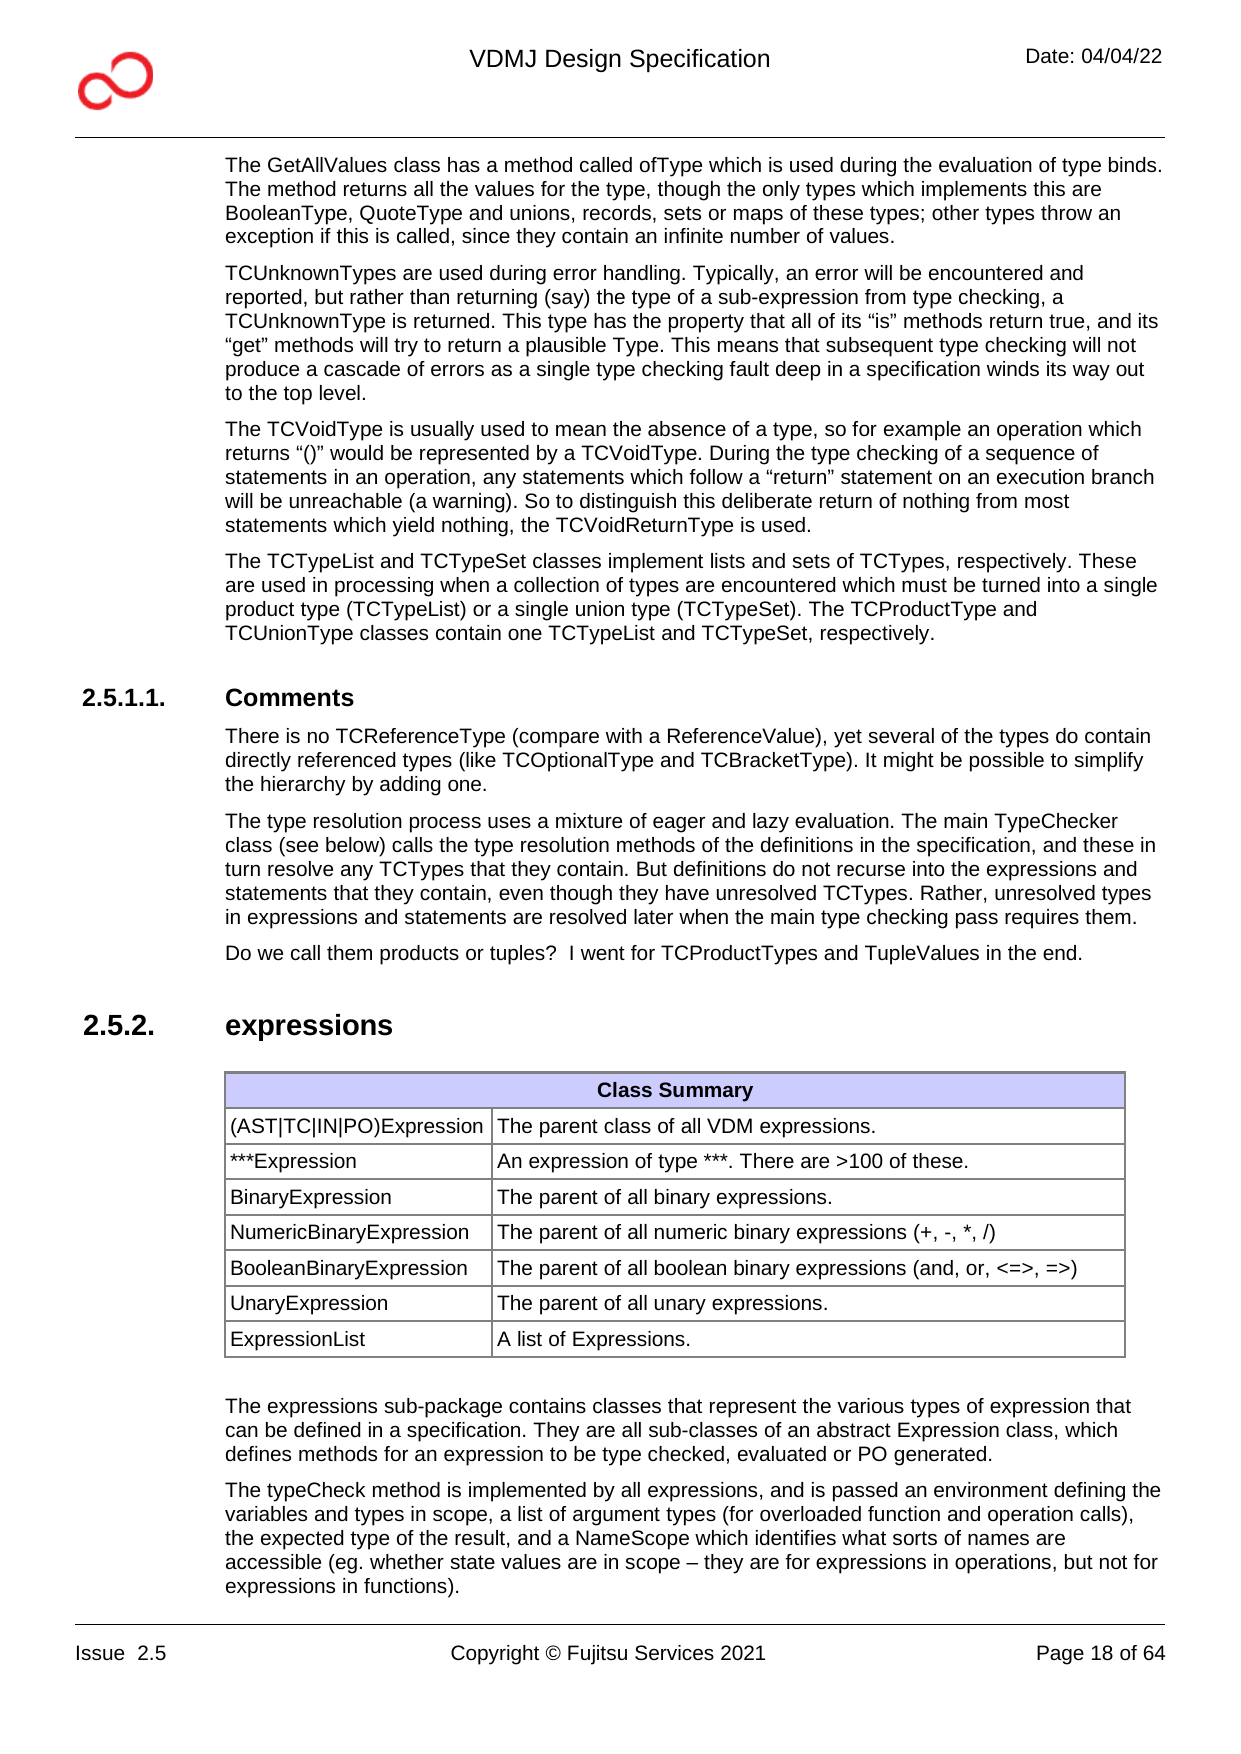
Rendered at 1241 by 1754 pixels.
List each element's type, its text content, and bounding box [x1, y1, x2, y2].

table_cell ExpressionList [226, 1322, 491, 1356]
text Do we call them products or tuples? I went for TCProductTypes and TupleValues in the end. [225, 941, 1165, 965]
table_cell UnaryExpression [226, 1287, 491, 1320]
table_cell The parent of all boolean binary expressions (and, or, <=>, =>) [493, 1251, 1124, 1284]
table_cell The parent of all unary expressions. [493, 1287, 1124, 1320]
table_header Class Summary [226, 1074, 1124, 1107]
table_cell NumericBinaryExpression [226, 1216, 491, 1249]
text The typeCheck method is implemented by all expressions, and is passed an environment defining the variables and types in scope, a list of argument types (for overloaded function and operation calls), the expected type of the result, and a NameScope which identifies what sorts of names are accessible (eg. whether state values are in scope – they are for expressions in operations, but not for expressions in functions). [225, 1478, 1165, 1598]
text The type resolution process uses a mixture of eager and lazy evaluation. The main TypeChecker class (see below) calls the type resolution methods of the definitions in the specification, and these in turn resolve any TCTypes that they contain. But definitions do not recurse into the expressions and statements that they contain, even though they have unresolved TCTypes. Rather, unresolved types in expressions and statements are resolved later when the main type checking pass requires them. [225, 809, 1165, 929]
table_cell The parent of all numeric binary expressions (+, -, *, /) [493, 1216, 1124, 1249]
table_cell The parent of all binary expressions. [493, 1180, 1124, 1213]
table_cell BinaryExpression [226, 1180, 491, 1213]
picture [78, 44, 153, 120]
subtitle expressions [75, 1008, 1165, 1041]
text The GetAllValues class has a method called ofType which is used during the evaluation of type binds. The method returns all the values for the type, though the only types which implements this are BooleanType, QuoteType and unions, records, sets or maps of these types; other types throw an exception if this is called, since they contain an infinite number of values. [225, 153, 1165, 249]
text The TCVoidType is usually used to mean the absence of a type, so for example an operation which returns “()” would be represented by a TCVoidType. During the type checking of a sequence of statements in an operation, any statements which follow a “return” statement on an execution branch will be unreachable (a warning). So to distinguish this deliberate return of nothing from most statements which yield nothing, the TCVoidReturnType is used. [225, 417, 1165, 537]
text The TCTypeList and TCTypeSet classes implement lists and sets of TCTypes, respectively. These are used in processing when a collection of types are encountered which must be turned into a single product type (TCTypeList) or a single union type (TCTypeSet). The TCProductType and TCUnionType classes contain one TCTypeList and TCTypeSet, respectively. [225, 550, 1165, 646]
text There is no TCReferenceType (compare with a ReferenceValue), yet several of the types do contain directly referenced types (like TCOptionalType and TCBracketType). It might be possible to simplify the hierarchy by adding one. [225, 725, 1165, 797]
table_cell An expression of type ***. There are >100 of these. [493, 1145, 1124, 1178]
text The expressions sub-package contains classes that represent the various types of expression that can be defined in a specification. They are all sub-classes of an abstract Expression class, which defines methods for an expression to be type checked, evaluated or PO generated. [225, 1394, 1165, 1466]
table_cell A list of Expressions. [493, 1322, 1124, 1356]
subtitle Comments [75, 683, 1165, 712]
table_cell ***Expression [226, 1145, 491, 1178]
table_cell BooleanBinaryExpression [226, 1251, 491, 1284]
table_cell (AST|TC|IN|PO)Expression [226, 1109, 491, 1142]
text TCUnknownTypes are used during error handling. Typically, an error will be encountered and reported, but rather than returning (say) the type of a sub-expression from type checking, a TCUnknownType is returned. This type has the property that all of its “is” methods return true, and its “get” methods will try to return a plausible Type. This means that subsequent type checking will not produce a cascade of errors as a single type checking fault deep in a specification winds its way out to the top level. [225, 261, 1165, 405]
table_cell The parent class of all VDM expressions. [493, 1109, 1124, 1142]
